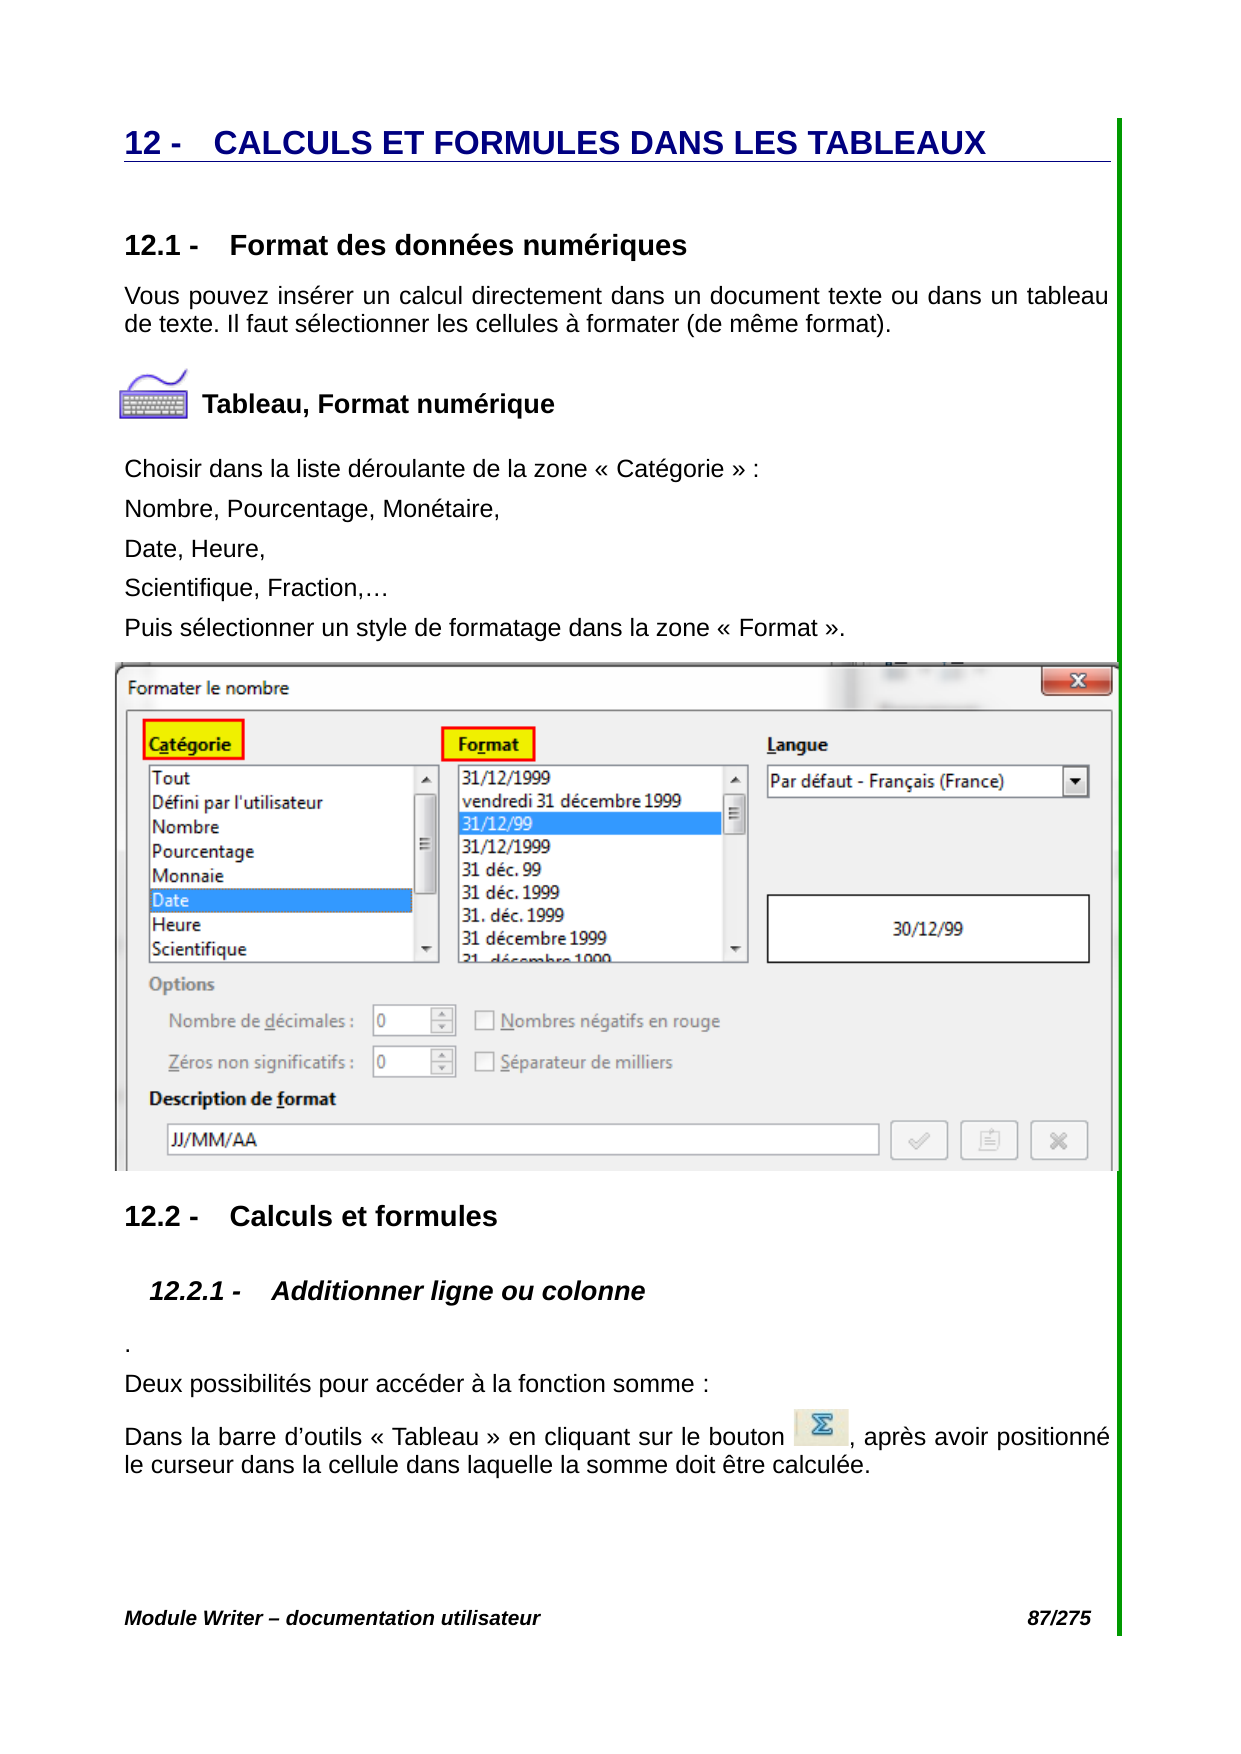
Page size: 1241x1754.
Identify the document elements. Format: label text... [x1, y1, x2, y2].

subtitle Format des données numériques [124, 229, 1111, 262]
text Choisir dans la liste déroulante de la zone « Catégorie » : [124, 455, 1111, 483]
subtitle Calculs et Formules dans les tableaux [124, 124, 1111, 161]
text Vous pouvez insérer un calcul directement dans un document texte ou dans un tableau de texte. Il faut sélectionner les cellules à formater (de même format). [124, 282, 1111, 338]
picture [114, 662, 1119, 1171]
text Nombre, Pourcentage, Monétaire, [124, 495, 1111, 523]
text Scientifique, Fraction,… [124, 574, 1111, 602]
text Dans la barre d’outils « Tableau » en cliquant sur le bouton , après avoir positionné le curseur dans la cellule dans laquelle la somme doit être calculée. [124, 1410, 1111, 1479]
subtitle Calculs et formules [124, 1171, 1111, 1232]
text Puis sélectionner un style de formatage dans la zone « Format ». [124, 614, 1111, 642]
picture [115, 358, 190, 433]
text Date, Heure, [124, 534, 1111, 562]
picture [793, 1409, 849, 1446]
text Deux possibilités pour accéder à la fonction somme : [124, 1370, 1111, 1398]
text . [124, 1330, 1111, 1358]
text Tableau, Format numérique [190, 389, 1111, 420]
subtitle Additionner ligne ou colonne [149, 1276, 1111, 1306]
